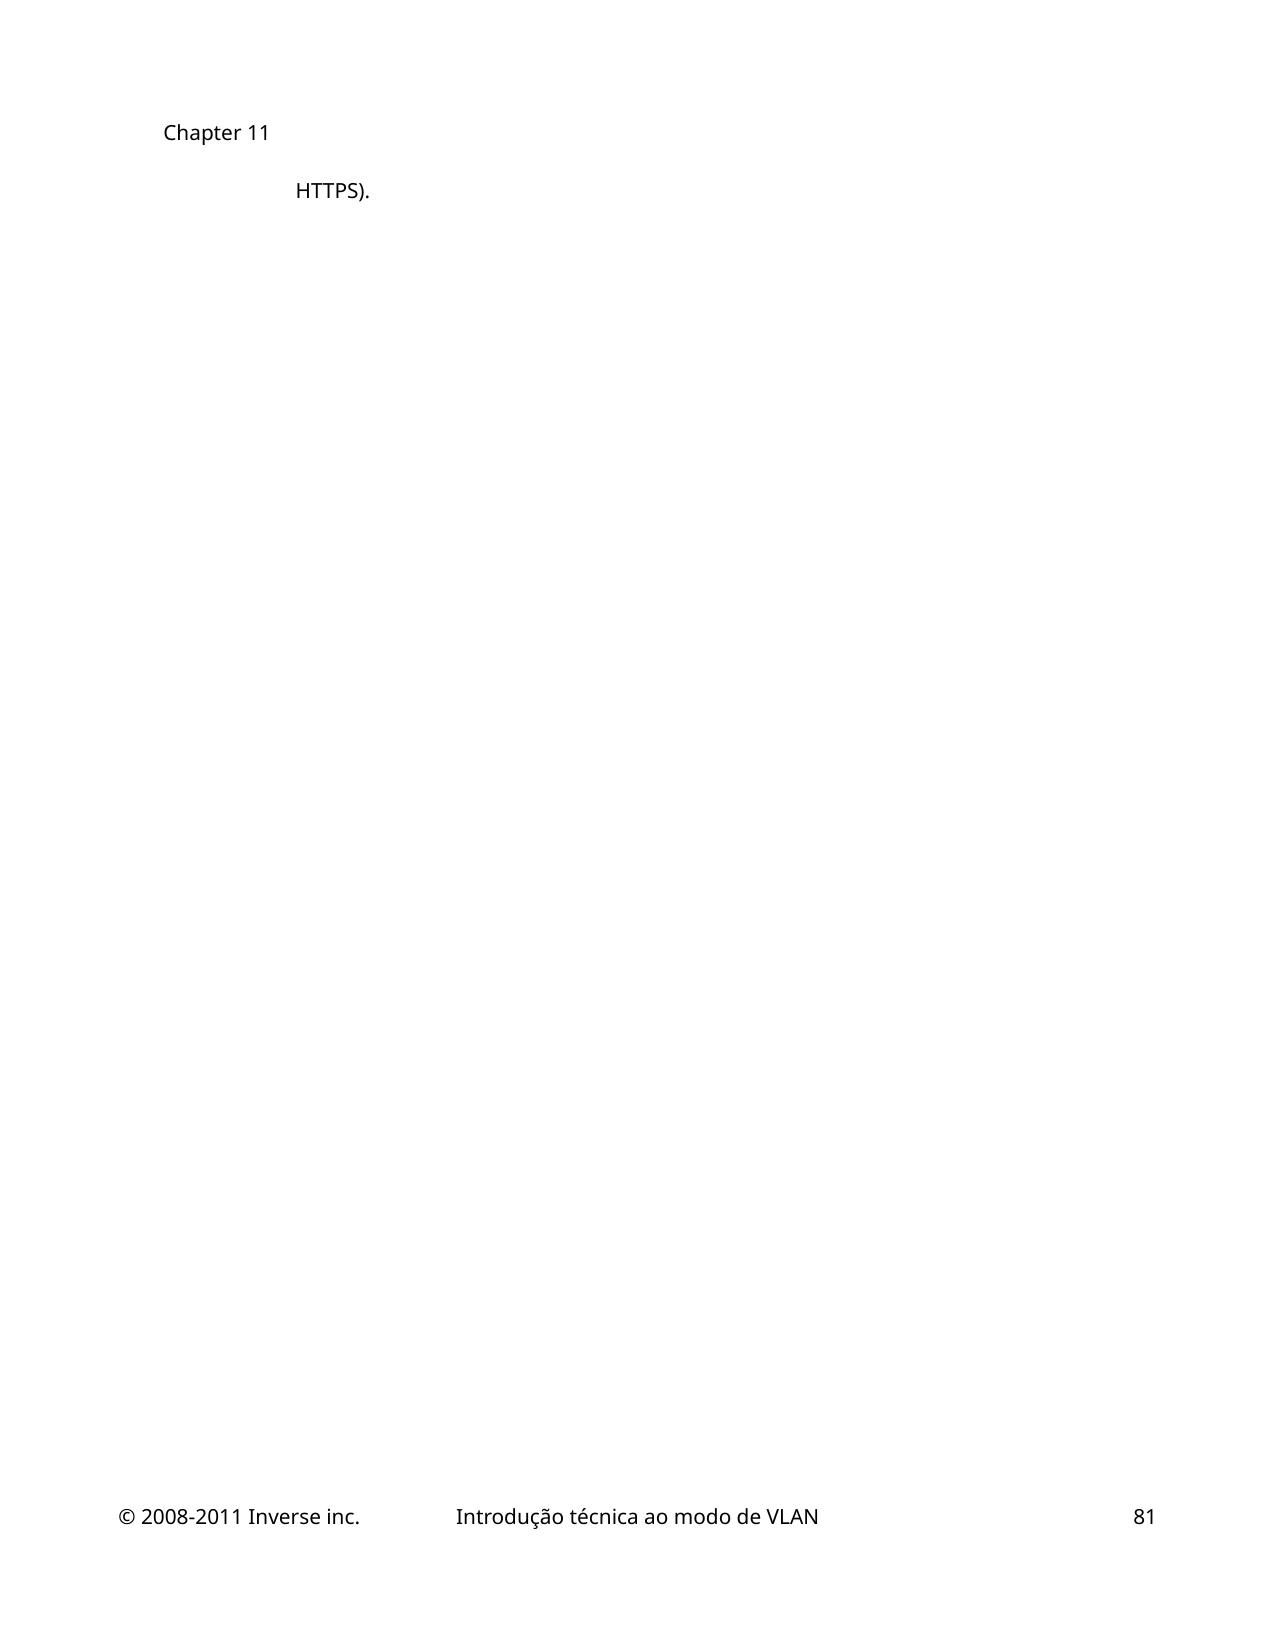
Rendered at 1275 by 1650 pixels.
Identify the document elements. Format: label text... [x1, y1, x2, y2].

text HTTPS). [295, 176, 1157, 204]
